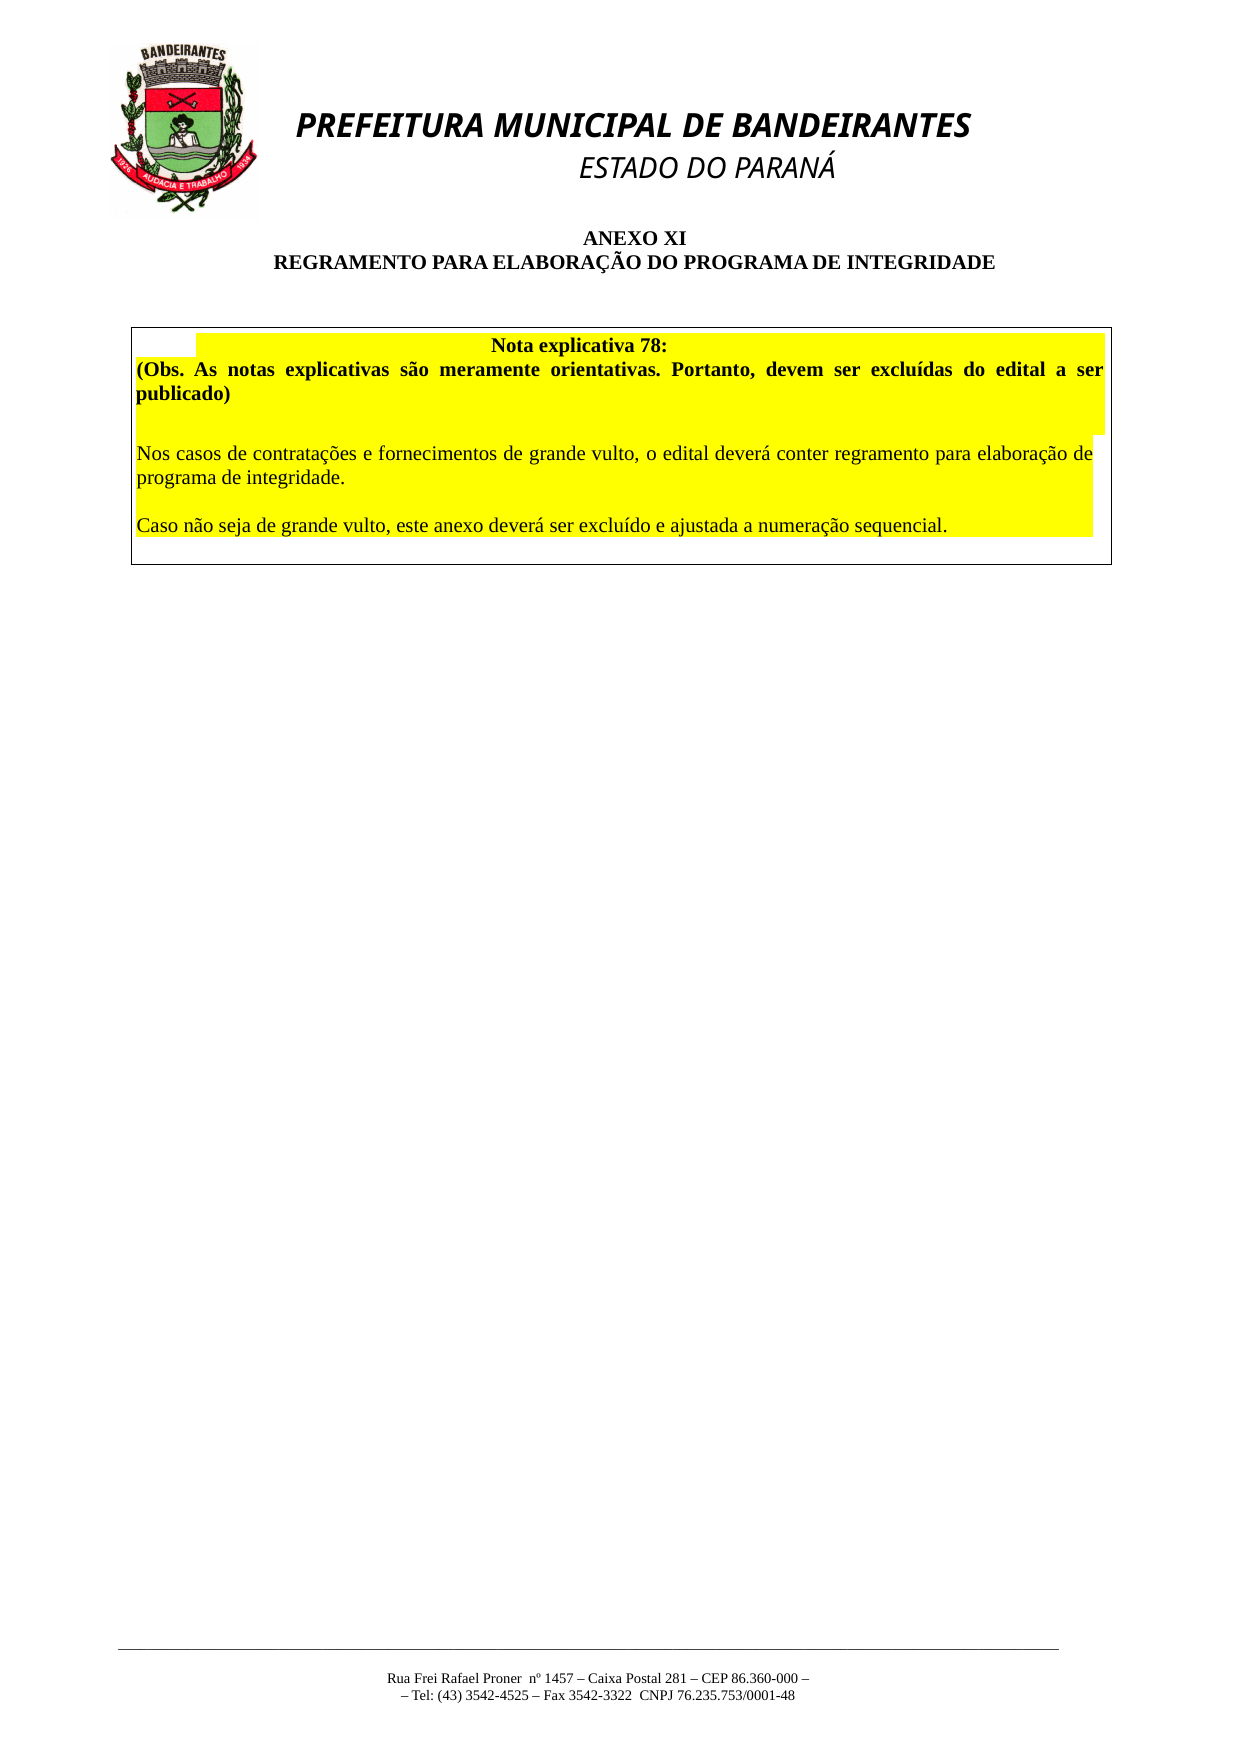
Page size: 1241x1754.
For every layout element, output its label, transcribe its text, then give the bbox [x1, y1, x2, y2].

text ANEXO XI [146, 226, 1123, 250]
table_header Nota explicativa 78: (Obs. As notas explicativas são meramente orientativas. Portanto, devem ser excluídas do edital a ser publicado) Nos casos de contratações e fornecimentos de grande vulto, o edital deverá conter regramento para elaboração de programa de integridade. Caso não seja de grande vulto, este anexo deverá ser excluído e ajustada a numeração sequencial. [132, 328, 1111, 564]
picture [109, 43, 259, 221]
text REGRAMENTO PARA ELABORAÇÃO DO PROGRAMA DE INTEGRIDADE [146, 250, 1123, 274]
